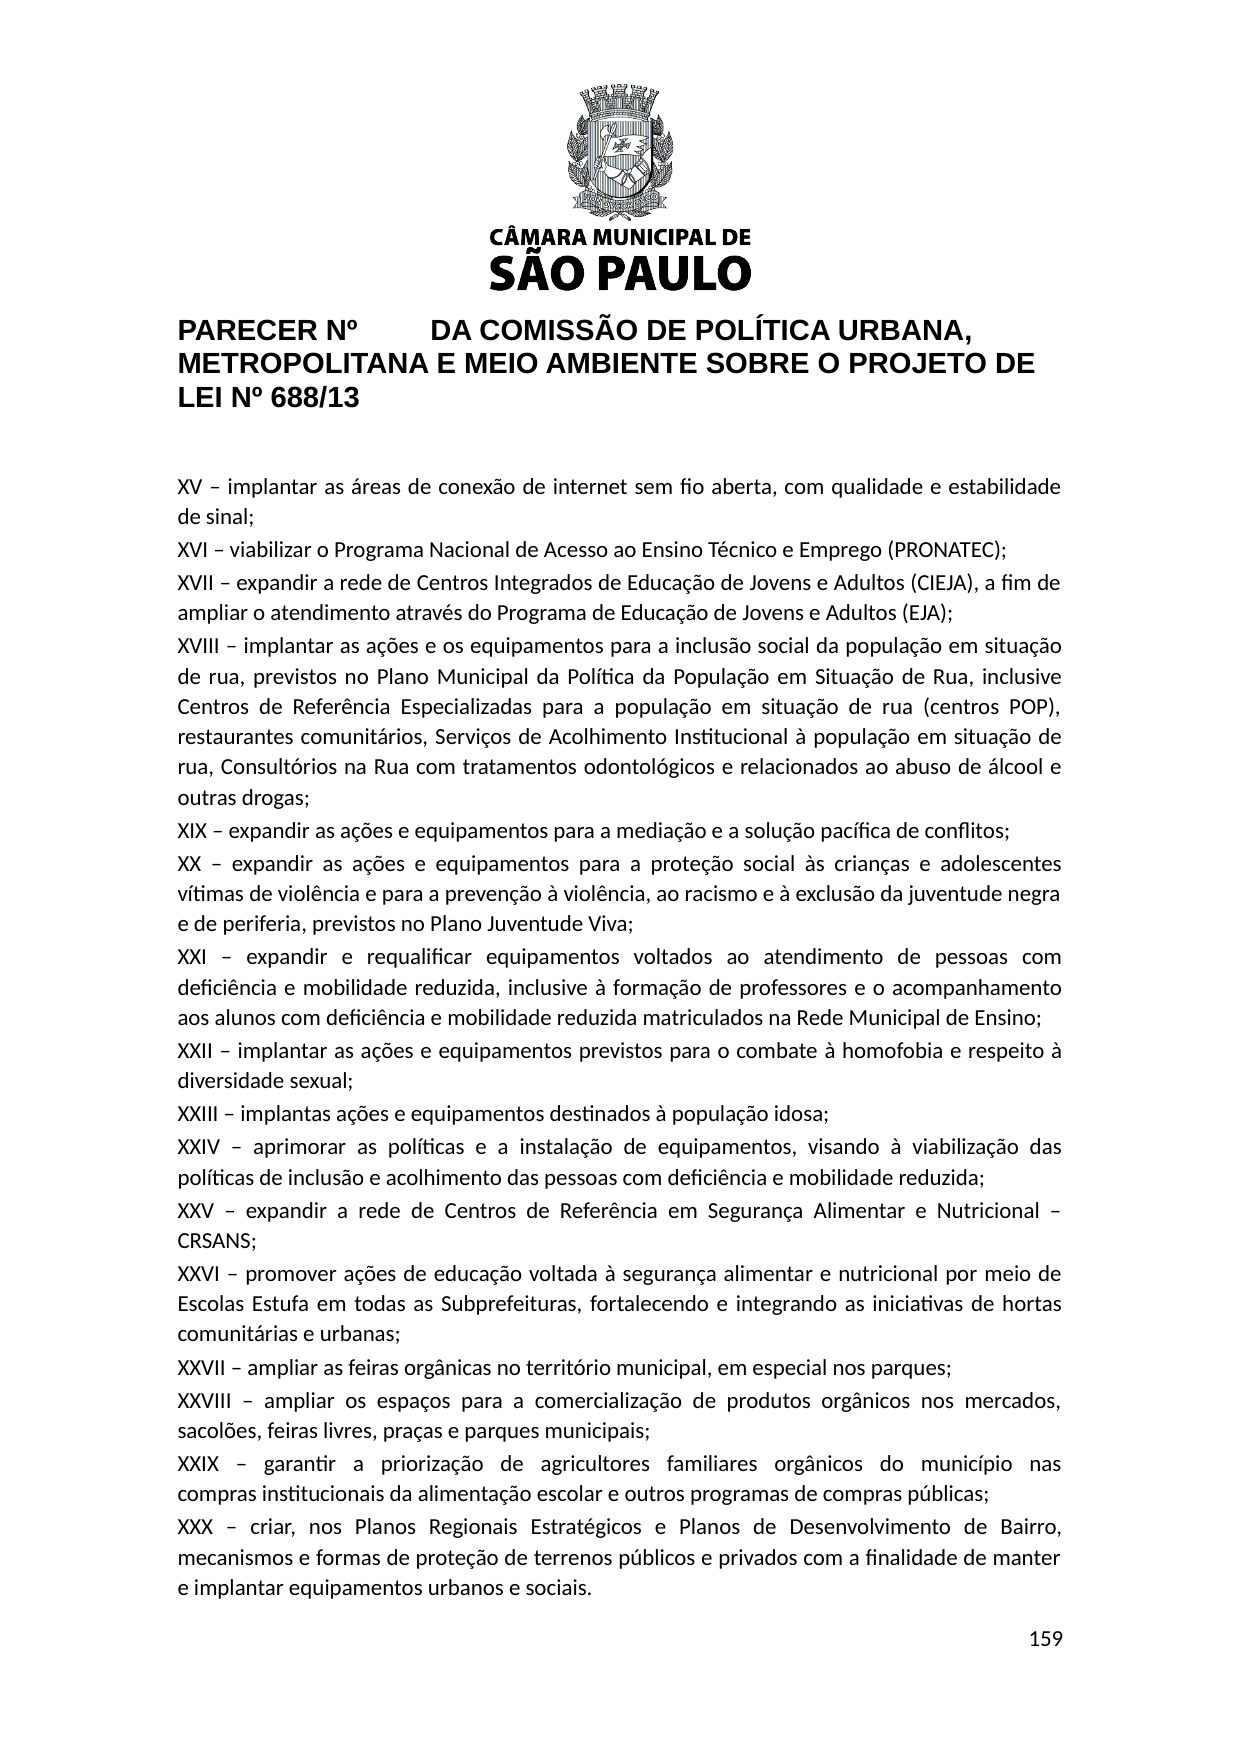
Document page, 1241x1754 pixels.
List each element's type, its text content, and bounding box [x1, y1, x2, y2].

text XXIX – garantir a priorização de agricultores familiares orgânicos do município nas compras institucionais da alimentação escolar e outros programas de compras públicas; [177, 1449, 1063, 1507]
text XIX – expandir as ações e equipamentos para a mediação e a solução pacífica de conflitos; [177, 816, 1063, 844]
text XVIII – implantar as ações e os equipamentos para a inclusão social da população em situação de rua, previstos no Plano Municipal da Política da População em Situação de Rua, inclusive Centros de Referência Especializadas para a população em situação de rua (centros POP), restaurantes comunitários, Serviços de Acolhimento Institucional à população em situação de rua, Consultórios na Rua com tratamentos odontológicos e relacionados ao abuso de álcool e outras drogas; [177, 632, 1063, 811]
text XXV – expandir a rede de Centros de Referência em Segurança Alimentar e Nutricional – CRSANS; [177, 1196, 1063, 1254]
text XXIII – implantas ações e equipamentos destinados à população idosa; [177, 1099, 1063, 1127]
text XVI – viabilizar o Programa Nacional de Acesso ao Ensino Técnico e Emprego (PRONATEC); [177, 535, 1063, 563]
text XVII – expandir a rede de Centros Integrados de Educação de Jovens e Adultos (CIEJA), a fim de ampliar o atendimento através do Programa de Educação de Jovens e Adultos (EJA); [177, 568, 1063, 627]
text XXIV – aprimorar as políticas e a instalação de equipamentos, visando à viabilização das políticas de inclusão e acolhimento das pessoas com deficiência e mobilidade reduzida; [177, 1132, 1063, 1191]
picture [488, 83, 752, 292]
text XXVII – ampliar as feiras orgânicas no território municipal, em especial nos parques; [177, 1353, 1063, 1381]
text XXI – expandir e requalificar equipamentos voltados ao atendimento de pessoas com deficiência e mobilidade reduzida, inclusive à formação de professores e o acompanhamento aos alunos com deficiência e mobilidade reduzida matriculados na Rede Municipal de Ensino; [177, 942, 1063, 1031]
text XV – implantar as áreas de conexão de internet sem fio aberta, com qualidade e estabilidade de sinal; [177, 472, 1063, 530]
text XX – expandir as ações e equipamentos para a proteção social às crianças e adolescentes vítimas de violência e para a prevenção à violência, ao racismo e à exclusão da juventude negra e de periferia, previstos no Plano Juventude Viva; [177, 849, 1063, 937]
text XXII – implantar as ações e equipamentos previstos para o combate à homofobia e respeito à diversidade sexual; [177, 1036, 1063, 1094]
text XXVI – promover ações de educação voltada à segurança alimentar e nutricional por meio de Escolas Estufa em todas as Subprefeituras, fortalecendo e integrando as iniciativas de hortas comunitárias e urbanas; [177, 1259, 1063, 1348]
text XXX – criar, nos Planos Regionais Estratégicos e Planos de Desenvolvimento de Bairro, mecanismos e formas de proteção de terrenos públicos e privados com a finalidade de manter e implantar equipamentos urbanos e sociais. [177, 1512, 1063, 1601]
text XXVIII – ampliar os espaços para a comercialização de produtos orgânicos nos mercados, sacolões, feiras livres, praças e parques municipais; [177, 1386, 1063, 1444]
